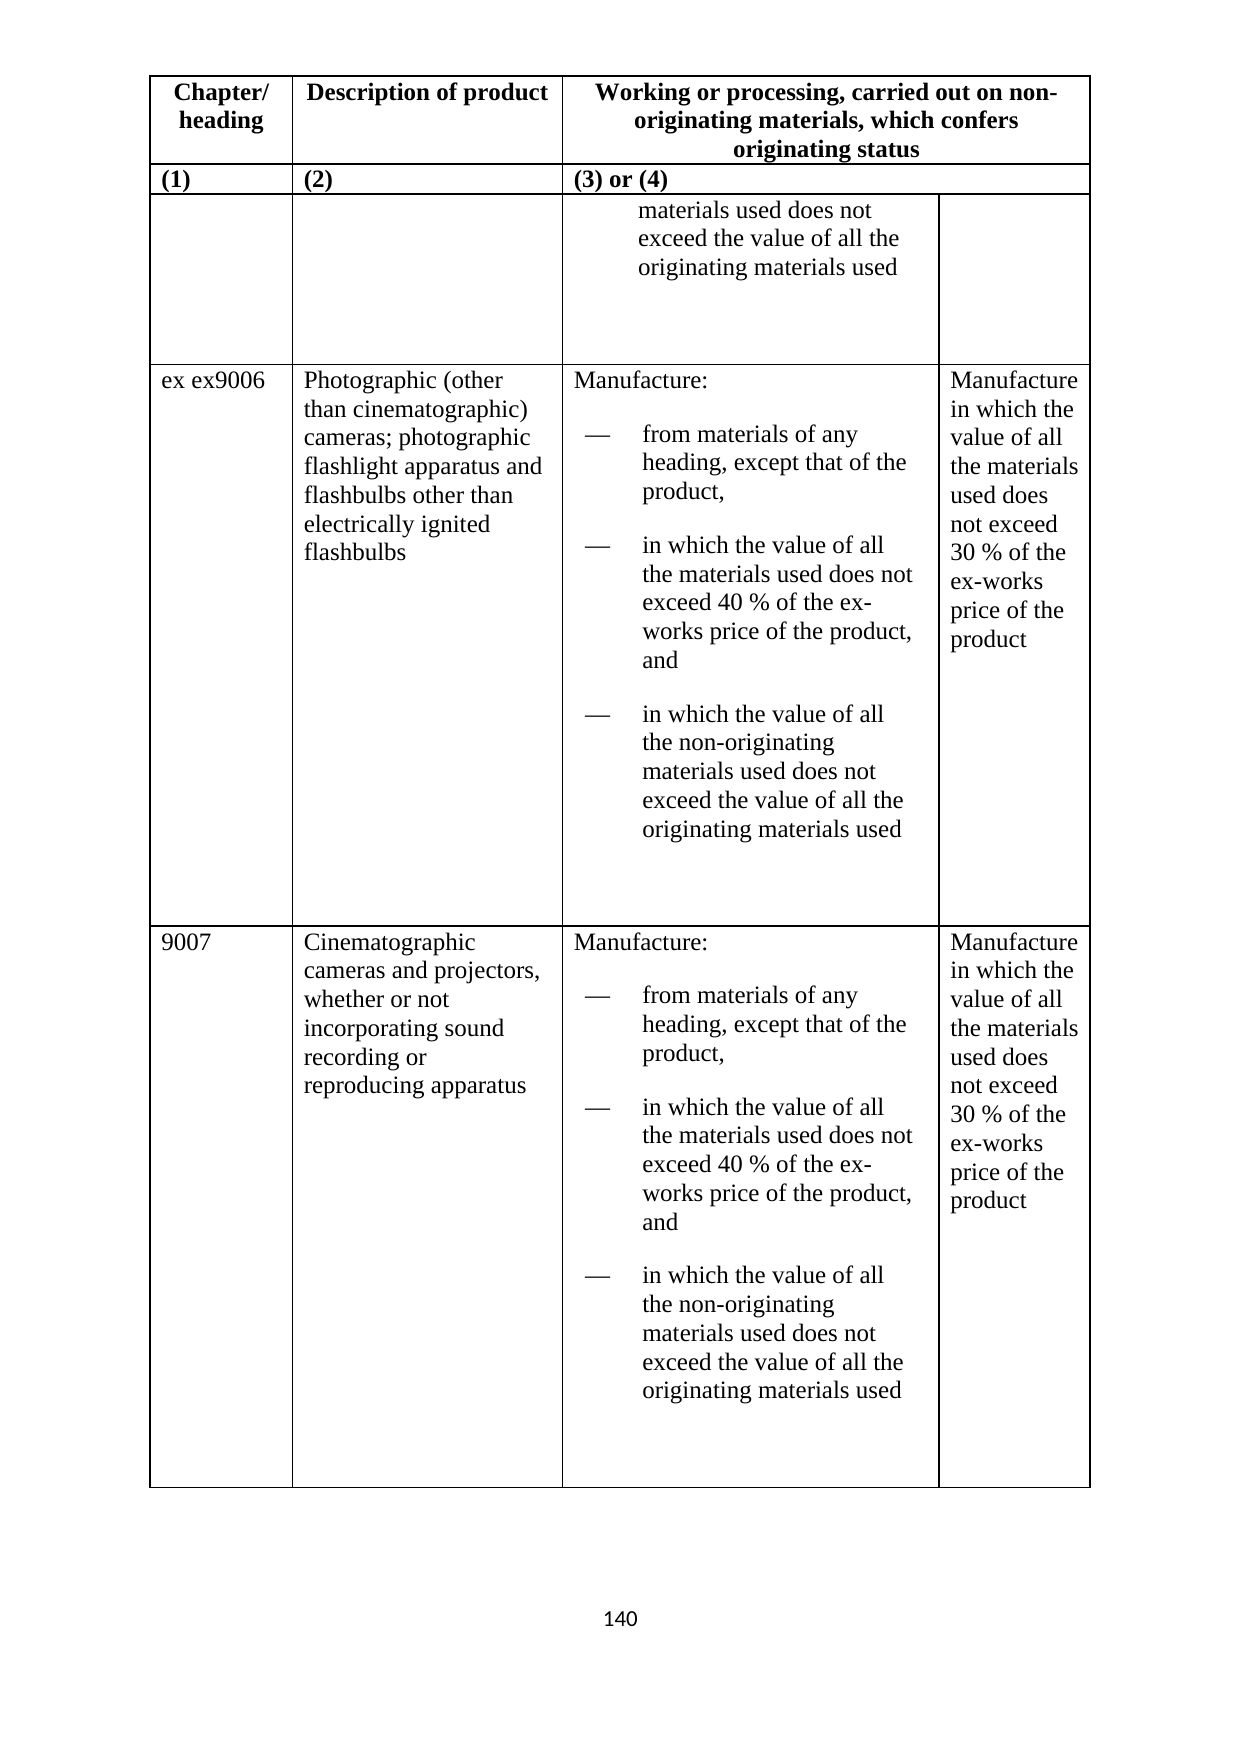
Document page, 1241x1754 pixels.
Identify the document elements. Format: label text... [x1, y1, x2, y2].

table_header from materials of any heading, except that of the product, [631, 419, 928, 530]
table_cell — [574, 699, 631, 867]
table_cell (2) [293, 165, 562, 193]
table_header Chapter/ heading [151, 77, 292, 163]
table_header Working or processing, carried out on non-originating materials, which confers originating status [563, 77, 1089, 163]
table_cell Cinematographic cameras and projectors, whether or not incorporating sound recording or reproducing apparatus [293, 927, 562, 1487]
table_header from materials of any heading, except that of the product, [631, 980, 928, 1092]
table_cell (3) or (4) [563, 165, 1089, 193]
table_cell Manufacture: [563, 365, 938, 925]
table_cell in which the value of all the non-originating materials used does not exceed the value of all the originating materials used [631, 699, 928, 867]
table_cell [563, 195, 938, 363]
table_cell [293, 195, 562, 363]
table_header Description of product [293, 77, 562, 163]
table_cell Manufacture in which the value of all the materials used does not exceed 30 % of the ex-works price of the product [940, 365, 1089, 925]
table_cell — [574, 1092, 631, 1260]
table_cell Manufacture: [563, 927, 938, 1487]
table_cell ex ex9006 [151, 365, 292, 925]
table_cell — [574, 530, 631, 699]
table_header — [574, 419, 631, 530]
table_cell in which the value of all the materials used does not exceed 40 % of the ex-works price of the product, and [631, 1092, 928, 1260]
table_cell materials used does not exceed the value of all the originating materials used [627, 195, 928, 306]
table_cell — [574, 1260, 631, 1429]
table_header — [574, 980, 631, 1092]
table_cell 9007 [151, 927, 292, 1487]
table_cell Photographic (other than cinematographic) cameras; photographic flashlight apparatus and flashbulbs other than electrically ignited flashbulbs [293, 365, 562, 925]
table_cell Manufacture in which the value of all the materials used does not exceed 30 % of the ex-works price of the product [940, 927, 1089, 1487]
table_cell [151, 195, 292, 363]
table_cell in which the value of all the materials used does not exceed 40 % of the ex-works price of the product, and [631, 530, 928, 699]
table_cell in which the value of all the non-originating materials used does not exceed the value of all the originating materials used [631, 1260, 928, 1429]
table_cell [574, 195, 627, 306]
table_cell (1) [151, 165, 292, 193]
table_cell [940, 195, 1089, 363]
